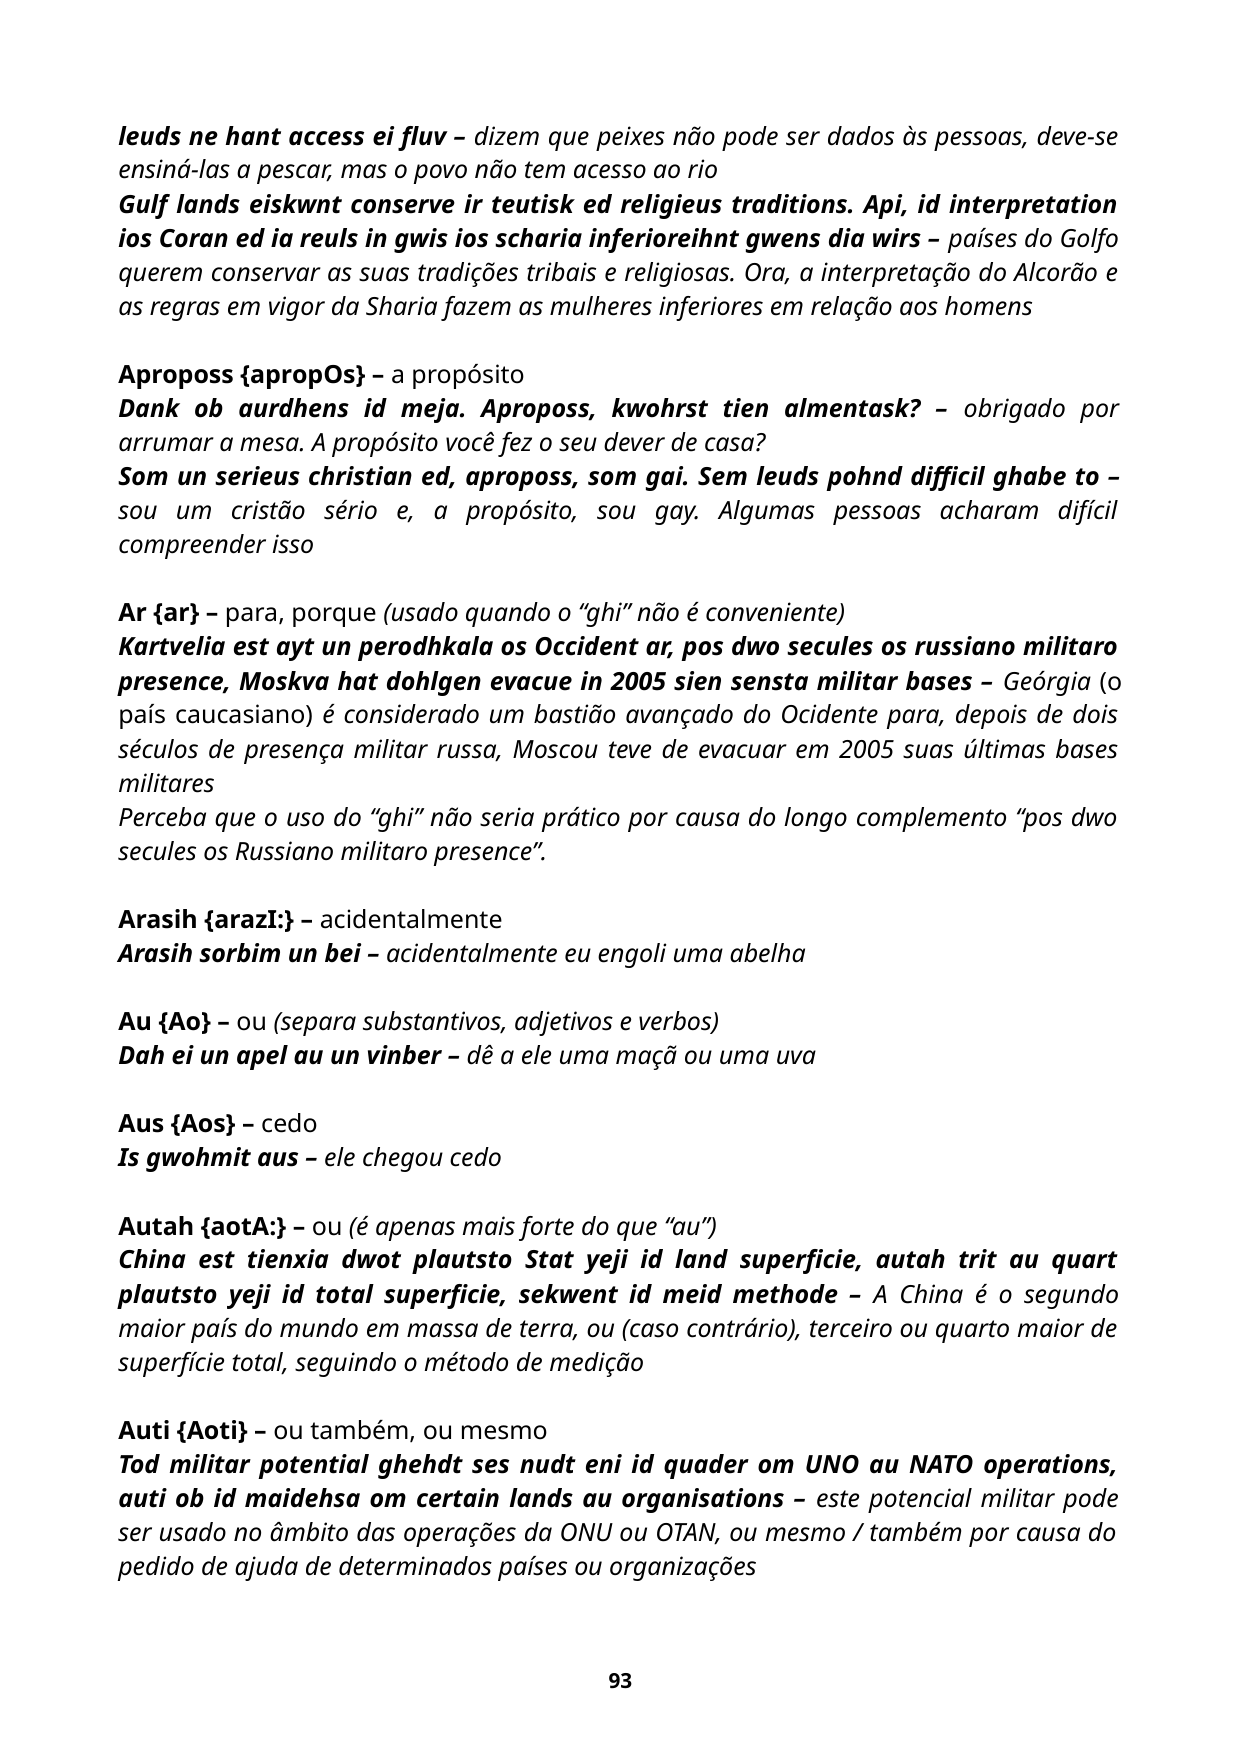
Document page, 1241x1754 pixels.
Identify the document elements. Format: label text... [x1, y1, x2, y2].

text Kartvelia est ayt un perodhkala os Occident ar, pos dwo secules os russiano militaro presence, Moskva hat dohlgen evacue in 2005 sien sensta militar bases – Geórgia (o país caucasiano) é considerado um bastião avançado do Ocidente para, depois de dois séculos de presença militar russa, Moscou teve de evacuar em 2005 suas últimas bases militares [118, 629, 1122, 799]
text Tod militar potential ghehdt ses nudt eni id quader om UNO au NATO operations, auti ob id maidehsa om certain lands au organisations – este potencial militar pode ser usado no âmbito das operações da ONU ou OTAN, ou mesmo / também por causa do pedido de ajuda de determinados países ou organizações [118, 1447, 1122, 1583]
text Is gwohmit aus – ele chegou cedo [118, 1140, 1122, 1174]
text Gulf lands eiskwnt conserve ir teutisk ed religieus traditions. Api, id interpretation ios Coran ed ia reuls in gwis ios scharia inferioreihnt gwens dia wirs – países do Golfo querem conservar as suas tradições tribais e religiosas. Ora, a interpretação do Alcorão e as regras em vigor da Sharia fazem as mulheres inferiores em relação aos homens [118, 186, 1122, 322]
text leuds ne hant access ei fluv – dizem que peixes não pode ser dados às pessoas, deve-se ensiná-las a pescar, mas o povo não tem acesso ao rio [118, 118, 1122, 186]
text Perceba que o uso do “ghi” não seria prático por causa do longo complemento “pos dwo secules os Russiano militaro presence”. [118, 799, 1122, 867]
text China est tienxia dwot plautsto Stat yeji id land superficie, autah trit au quart plautsto yeji id total superficie, sekwent id meid methode – A China é o segundo maior país do mundo em massa de terra, ou (caso contrário), terceiro ou quarto maior de superfície total, seguindo o método de medição [118, 1242, 1122, 1378]
text Aproposs {apropOs} – a propósito [118, 357, 1122, 391]
text Arasih sorbim un bei – acidentalmente eu engoli uma abelha [118, 936, 1122, 970]
text Aus {Aos} – cedo [118, 1106, 1122, 1140]
text Dank ob aurdhens id meja. Aproposs, kwohrst tien almentask? – obrigado por arrumar a mesa. A propósito você fez o seu dever de casa? [118, 391, 1122, 459]
text Dah ei un apel au un vinber – dê a ele uma maçã ou uma uva [118, 1038, 1122, 1072]
text Auti {Aoti} – ou também, ou mesmo [118, 1412, 1122, 1447]
text Som un serieus christian ed, aproposs, som gai. Sem leuds pohnd difficil ghabe to – sou um cristão sério e, a propósito, sou gay. Algumas pessoas acharam difícil compreender isso [118, 459, 1122, 561]
text Autah {aotA:} – ou (é apenas mais forte do que “au”) [118, 1208, 1122, 1242]
text Au {Ao} – ou (separa substantivos, adjetivos e verbos) [118, 1004, 1122, 1038]
text Arasih {arazI:} – acidentalmente [118, 902, 1122, 936]
text Ar {ar} – para, porque (usado quando o “ghi” não é conveniente) [118, 595, 1122, 629]
